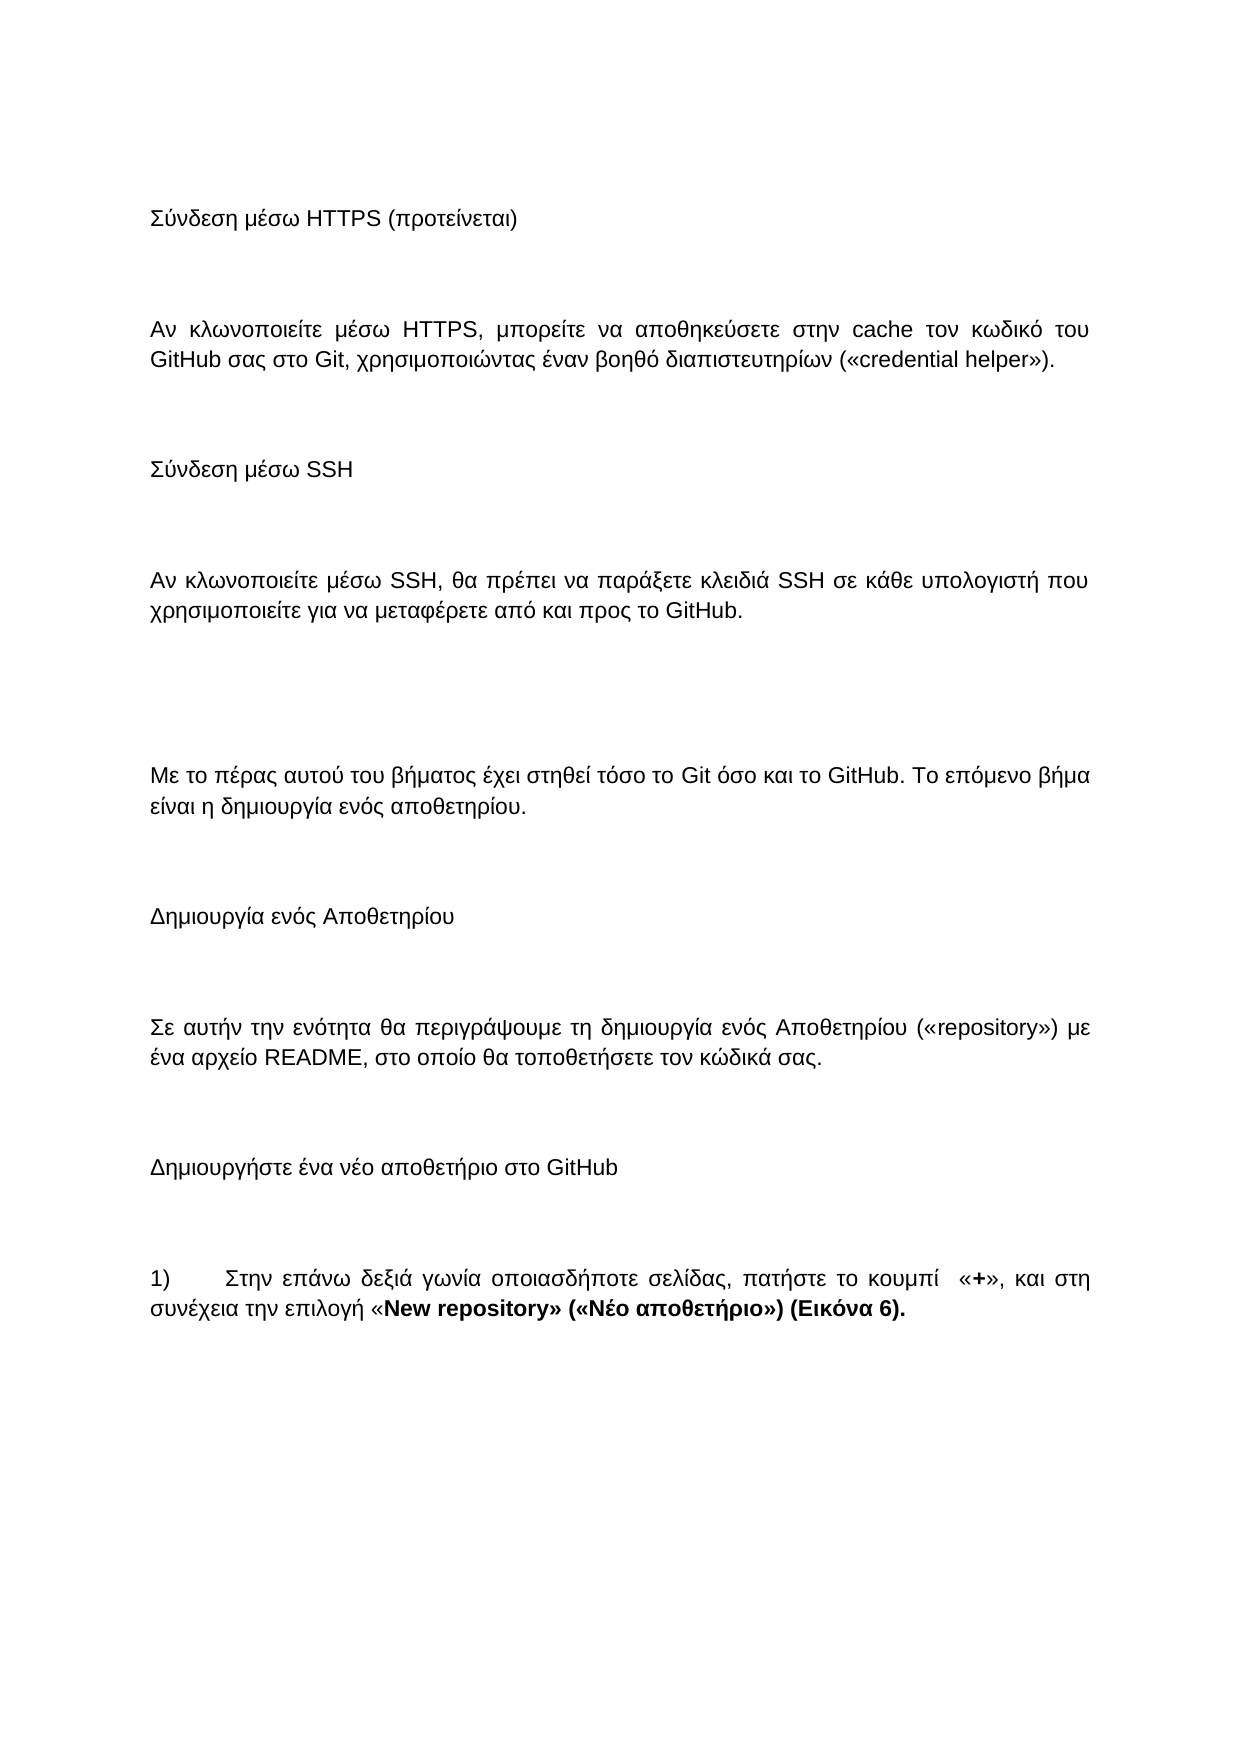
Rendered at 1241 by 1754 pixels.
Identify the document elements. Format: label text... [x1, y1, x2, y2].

text Αν κλωνοποιείτε μέσω HTTPS, μπορείτε να αποθηκεύσετε στην cache τον κωδικό του GitHub σας στο Git, χρησιμοποιώντας έναν βοηθό διαπιστευτηρίων («credential helper»). [150, 316, 1091, 372]
text Αν κλωνοποιείτε μέσω SSH, θα πρέπει να παράξετε κλειδιά SSH σε κάθε υπολογιστή που χρησιμοποιείτε για να μεταφέρετε από και προς το GitHub. [150, 567, 1091, 623]
text 1) Στην επάνω δεξιά γωνία οποιασδήποτε σελίδας, πατήστε το κουμπί «+», και στη συνέχεια την επιλογή «New repository» («Νέο αποθετήριο») (Εικόνα 6). [150, 1264, 1091, 1321]
text Δημιουργήστε ένα νέο αποθετήριο στο GitHub [150, 1154, 1091, 1181]
text Δημιουργία ενός Αποθετηρίου [150, 903, 1091, 929]
text Σύνδεση μέσω SSH [150, 456, 1091, 483]
text Σε αυτήν την ενότητα θα περιγράψουμε τη δημιουργία ενός Αποθετηρίου («repository») με ένα αρχείο README, στο οποίο θα τοποθετήσετε τον κώδικά σας. [150, 1013, 1091, 1070]
text Σύνδεση μέσω HTTPS (προτείνεται) [150, 205, 1091, 232]
text Με το πέρας αυτού του βήματος έχει στηθεί τόσο το Git όσο και το GitHub. Το επόμενο βήμα είναι η δημιουργία ενός αποθετηρίου. [150, 762, 1091, 819]
